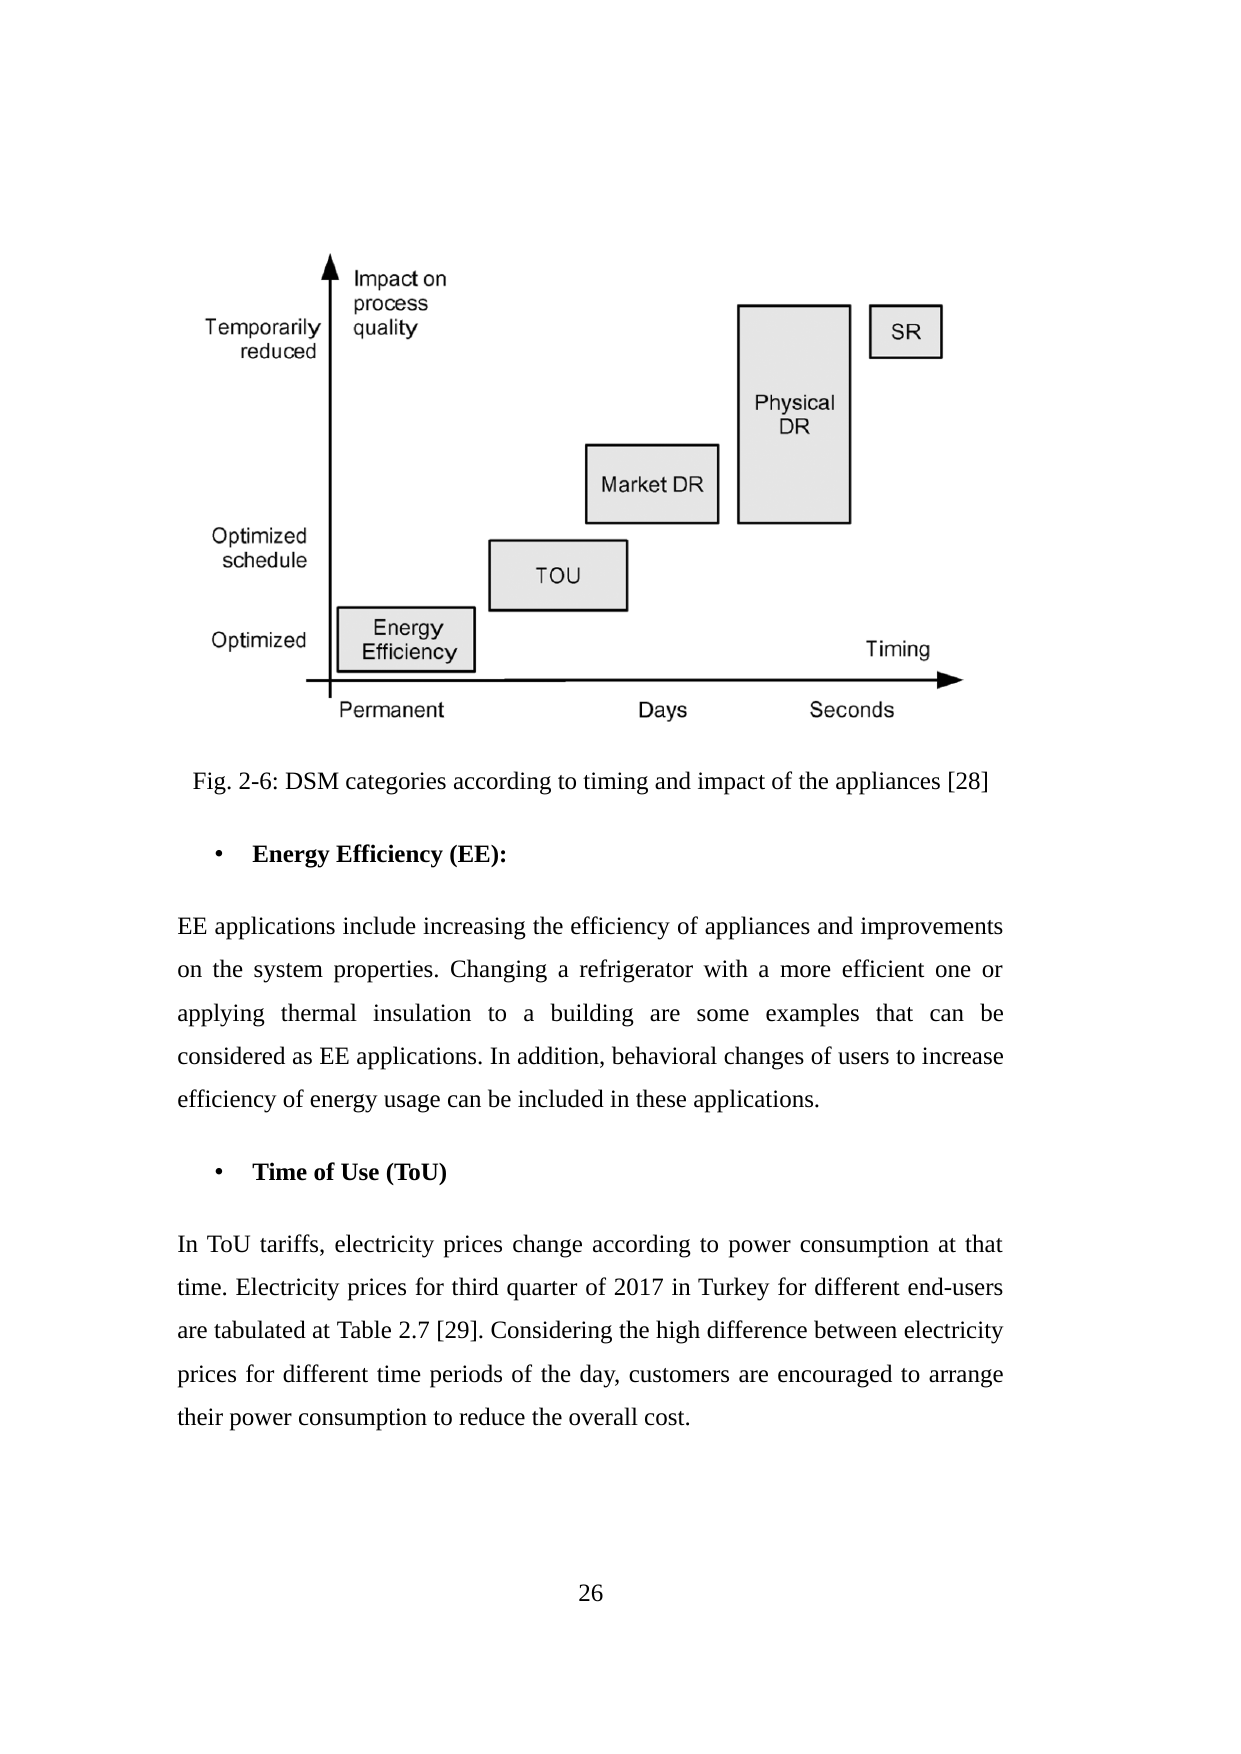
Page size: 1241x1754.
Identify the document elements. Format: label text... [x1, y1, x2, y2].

text EE applications include increasing the efficiency of appliances and improvements on the system properties. Changing a refrigerator with a more efficient one or applying thermal insulation to a building are some examples that can be considered as EE applications. In addition, behavioral changes of users to increase efficiency of energy usage can be included in these applications. [177, 911, 1004, 1113]
picture [177, 219, 1005, 734]
list Time of Use (ToU) [214, 1157, 1004, 1185]
text In ToU tariffs, electricity prices change according to power consumption at that time. Electricity prices for third quarter of 2017 in Turkey for different end-users are tabulated at Table 2.7 [29]⁠. Considering the high difference between electricity prices for different time periods of the day, customers are encouraged to arrange their power consumption to reduce the overall cost. [177, 1229, 1004, 1431]
text Fig. 2-6: DSM categories according to timing and impact of the appliances [28]⁠ [177, 766, 1004, 795]
list Energy Efficiency (EE): [214, 839, 1004, 867]
